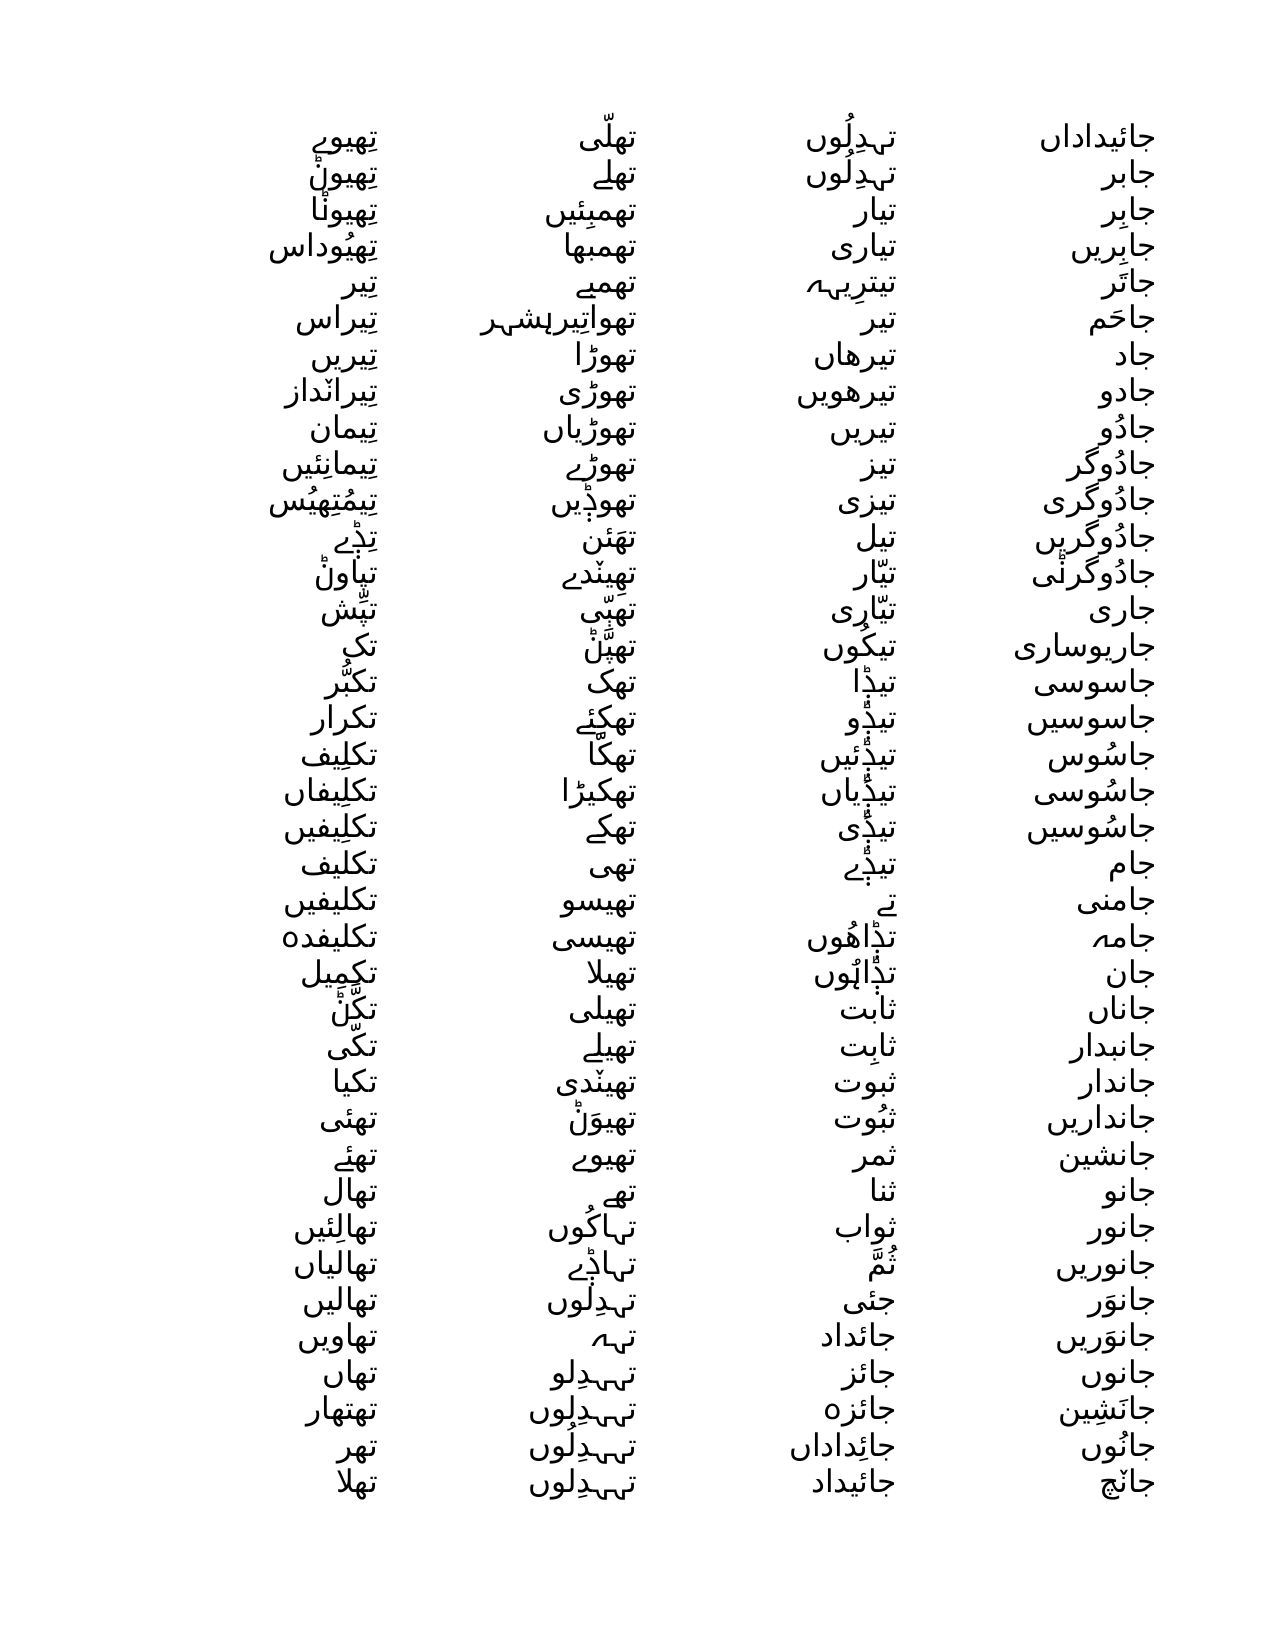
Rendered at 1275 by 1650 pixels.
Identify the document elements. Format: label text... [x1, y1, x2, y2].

text تکَّݨ [118, 991, 378, 1027]
text تہہدِلو [378, 1354, 637, 1391]
text جانو [897, 1172, 1157, 1209]
text جانداریں [897, 1100, 1157, 1136]
text جائداد [637, 1318, 897, 1354]
text تکلِیف [118, 736, 378, 772]
text تِیمُتِھیُس [118, 482, 378, 518]
text جاریوساری [897, 627, 1157, 663]
text تݙاھُوں [637, 918, 897, 954]
text جانشین [897, 1136, 1157, 1172]
text تِھیوݨا [118, 191, 378, 227]
text تکمِیل [118, 954, 378, 991]
text تھمبھا [378, 227, 637, 263]
text تیّار [637, 554, 897, 591]
text جاسوسی [897, 663, 1157, 700]
text تھکیڑا [378, 772, 637, 809]
text تھیلے [378, 1027, 637, 1063]
text تیݙِیاں [637, 772, 897, 809]
text تکلِیفیں [118, 809, 378, 845]
text تھمبے [378, 263, 637, 300]
text تھالِئیں [118, 1209, 378, 1245]
text تھوڑے [378, 445, 637, 482]
text جانور [897, 1209, 1157, 1245]
text تِھیُوداس [118, 227, 378, 263]
text تیݙا [637, 663, 897, 700]
text تکلیفیں [118, 882, 378, 918]
text جادُوگریں [897, 518, 1157, 554]
text تھاں [118, 1354, 378, 1391]
text تھال [118, 1172, 378, 1209]
text تیݙے [637, 845, 897, 882]
text تیکُوں [637, 627, 897, 663]
text تیل [637, 518, 897, 554]
text تھکّا [378, 736, 637, 772]
text تھک [378, 663, 637, 700]
text ثابت [637, 991, 897, 1027]
text جاسُوس [897, 736, 1157, 772]
text ثابِت [637, 1027, 897, 1063]
text تپاوݨ [118, 554, 378, 591]
text تھئی [118, 1100, 378, 1136]
text تہدِلوں [378, 1281, 637, 1318]
text جاحَم [897, 300, 1157, 336]
text تھئے [118, 1136, 378, 1172]
text تھپَّݨ [378, 627, 637, 663]
text تھتھار [118, 1391, 378, 1427]
text تِھیوے [118, 118, 378, 154]
text تھواتِیرہشہر [378, 300, 637, 336]
text ثمر [637, 1136, 897, 1172]
text تہہدِلوں [378, 1391, 637, 1427]
text ثُمَّ [637, 1245, 897, 1281]
text تھوڑی [378, 373, 637, 409]
text جانبدار [897, 1027, 1157, 1063]
text تیاری [637, 227, 897, 263]
text تِیمان [118, 409, 378, 445]
text جاناں [897, 991, 1157, 1027]
text تیر [637, 300, 897, 336]
text تیزی [637, 482, 897, 518]
text تھوڑیاں [378, 409, 637, 445]
text تھیوَݨ [378, 1100, 637, 1136]
text ثنا [637, 1172, 897, 1209]
text تہاݙے [378, 1245, 637, 1281]
text تھکِئے [378, 700, 637, 736]
text تھیسی [378, 918, 637, 954]
text جادو [897, 373, 1157, 409]
text جائز [637, 1354, 897, 1391]
text تھٻّی [378, 591, 637, 627]
text تھی [378, 845, 637, 882]
text جابِریں [897, 227, 1157, 263]
text تِیراس [118, 300, 378, 336]
text جاری [897, 591, 1157, 627]
text جانُوں [897, 1427, 1157, 1463]
text تیز [637, 445, 897, 482]
text جادُوگرݨی [897, 554, 1157, 591]
text جادُوگری [897, 482, 1157, 518]
text تھوڑا [378, 336, 637, 373]
text تھوݙیں [378, 482, 637, 518]
text ثبُوت [637, 1100, 897, 1136]
text تیݙو [637, 700, 897, 736]
text تہ﻿دِلُوں [637, 154, 897, 191]
text تِیریں [118, 336, 378, 373]
text تیّاری [637, 591, 897, 627]
text تیرھویں [637, 373, 897, 409]
text جانوریں [897, 1245, 1157, 1281]
text تھمبِئیں [378, 191, 637, 227]
text ثواب [637, 1209, 897, 1245]
text جانٚچ [897, 1463, 1157, 1499]
text تیرھاں [637, 336, 897, 373]
text تھَئن [378, 518, 637, 554]
text تیریں [637, 409, 897, 445]
text تِھیوݨ [118, 154, 378, 191]
text جانوں [897, 1354, 1157, 1391]
text جاندار [897, 1063, 1157, 1100]
text تے [637, 882, 897, 918]
text تکلیف [118, 845, 378, 882]
text جام [897, 845, 1157, 882]
text جئی [637, 1281, 897, 1318]
text تکلیف﻿دہ [118, 918, 378, 954]
text تک [118, 627, 378, 663]
text جامنی [897, 882, 1157, 918]
text جائِداداں [637, 1427, 897, 1463]
text جائیداداں [897, 118, 1157, 154]
text جاتَر [897, 263, 1157, 300]
text تہہدِلُوں [378, 1427, 637, 1463]
text جاسُوسی [897, 772, 1157, 809]
text جائیداد [637, 1463, 897, 1499]
text تݙاہُوں [637, 954, 897, 991]
text تہہ [378, 1318, 637, 1354]
text تھلا [118, 1463, 378, 1499]
text تھینٚدی [378, 1063, 637, 1100]
text تکبُّر [118, 663, 378, 700]
text جامہ [897, 918, 1157, 954]
text تہ​دِلُوں [637, 118, 897, 154]
text تھر [118, 1427, 378, 1463]
text تیݙی [637, 809, 897, 845]
text تھیسو [378, 882, 637, 918]
text تیار [637, 191, 897, 227]
text جانَشِین [897, 1391, 1157, 1427]
text تھیوے [378, 1136, 637, 1172]
text جابر [897, 154, 1157, 191]
text تِیر [118, 263, 378, 300]
text جاسُوسیں [897, 809, 1157, 845]
text جاد [897, 336, 1157, 373]
text تکلِیفاں [118, 772, 378, 809]
text تھکے [378, 809, 637, 845]
text تھے [378, 1172, 637, 1209]
text جانوَریں [897, 1318, 1157, 1354]
text تھیلا [378, 954, 637, 991]
text تھلے [378, 154, 637, 191]
text تپِّش [118, 591, 378, 627]
text تھالیاں [118, 1245, 378, 1281]
text جادُوگر [897, 445, 1157, 482]
text تکّی [118, 1027, 378, 1063]
text ثبوت [637, 1063, 897, 1100]
text تِیمانِئیں [118, 445, 378, 482]
text جان [897, 954, 1157, 991]
text جاسوسیں [897, 700, 1157, 736]
text تہاکُوں [378, 1209, 637, 1245]
text تِݙے [118, 518, 378, 554]
text تھیلی [378, 991, 637, 1027]
text تھِینٚدے [378, 554, 637, 591]
text تکیا [118, 1063, 378, 1100]
text تھلّی [378, 118, 637, 154]
text تکرار [118, 700, 378, 736]
text جانوَر [897, 1281, 1157, 1318]
text جابِر [897, 191, 1157, 227]
text جادُو [897, 409, 1157, 445]
text جائزہ [637, 1391, 897, 1427]
text تہہ‎دِلوں [378, 1463, 637, 1499]
text تھالیں [118, 1281, 378, 1318]
text تھاویں [118, 1318, 378, 1354]
text تیݙِئیں [637, 736, 897, 772]
text تیترِیہہ [637, 263, 897, 300]
text تِیر​انٚداز [118, 373, 378, 409]
